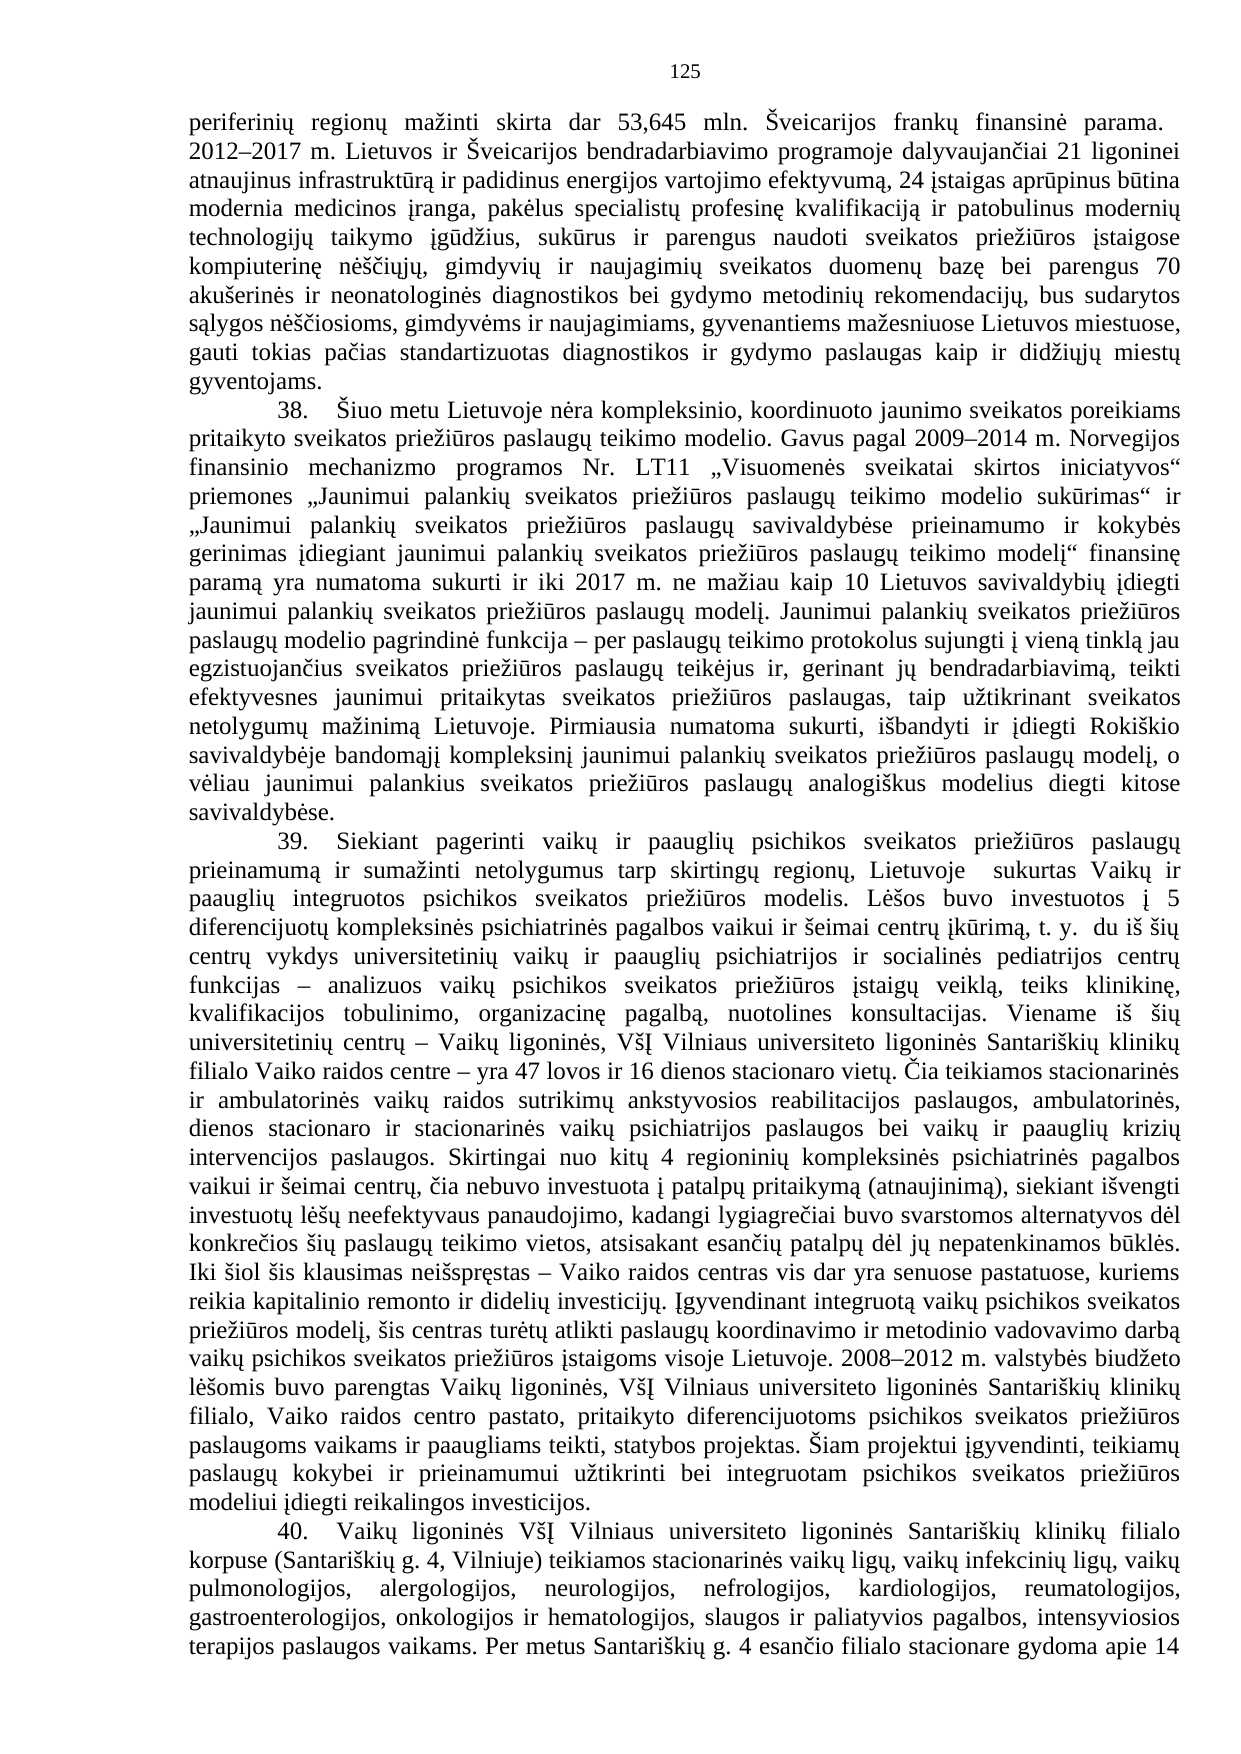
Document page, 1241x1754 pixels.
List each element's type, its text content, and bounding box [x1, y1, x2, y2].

text 38. Šiuo metu Lietuvoje nėra kompleksinio, koordinuoto jaunimo sveikatos poreikiams pritaikyto sveikatos priežiūros paslaugų teikimo modelio. Gavus pagal 2009–2014 m. Norvegijos finansinio mechanizmo programos Nr. LT11 „Visuomenės sveikatai skirtos iniciatyvos“ priemones „Jaunimui palankių sveikatos priežiūros paslaugų teikimo modelio sukūrimas“ ir „Jaunimui palankių sveikatos priežiūros paslaugų savivaldybėse prieinamumo ir kokybės gerinimas įdiegiant jaunimui palankių sveikatos priežiūros paslaugų teikimo modelį“ finansinę paramą yra numatoma sukurti ir iki 2017 m. ne mažiau kaip 10 Lietuvos savivaldybių įdiegti jaunimui palankių sveikatos priežiūros paslaugų modelį. Jaunimui palankių sveikatos priežiūros paslaugų modelio pagrindinė funkcija – per paslaugų teikimo protokolus sujungti į vieną tinklą jau egzistuojančius sveikatos priežiūros paslaugų teikėjus ir, gerinant jų bendradarbiavimą, teikti efektyvesnes jaunimui pritaikytas sveikatos priežiūros paslaugas, taip užtikrinant sveikatos netolygumų mažinimą Lietuvoje. Pirmiausia numatoma sukurti, išbandyti ir įdiegti Rokiškio savivaldybėje bandomąjį kompleksinį jaunimui palankių sveikatos priežiūros paslaugų modelį, o vėliau jaunimui palankius sveikatos priežiūros paslaugų analogiškus modelius diegti kitose savivaldybėse. [188, 395, 1181, 826]
text periferinių regionų mažinti skirta dar 53,645 mln. Šveicarijos frankų finansinė parama. 2012–2017 m. Lietuvos ir Šveicarijos bendradarbiavimo programoje dalyvaujančiai 21 ligoninei atnaujinus infrastruktūrą ir padidinus energijos vartojimo efektyvumą, 24 įstaigas aprūpinus būtina modernia medicinos įranga, pakėlus specialistų profesinę kvalifikaciją ir patobulinus modernių technologijų taikymo įgūdžius, sukūrus ir parengus naudoti sveikatos priežiūros įstaigose kompiuterinę nėščiųjų, gimdyvių ir naujagimių sveikatos duomenų bazę bei parengus 70 akušerinės ir neonatologinės diagnostikos bei gydymo metodinių rekomendacijų, bus sudarytos sąlygos nėščiosioms, gimdyvėms ir naujagimiams, gyvenantiems mažesniuose Lietuvos miestuose, gauti tokias pačias standartizuotas diagnostikos ir gydymo paslaugas kaip ir didžiųjų miestų gyventojams. [188, 107, 1181, 395]
text 40. Vaikų ligoninės VšĮ Vilniaus universiteto ligoninės Santariškių klinikų filialo korpuse (Santariškių g. 4, Vilniuje) teikiamos stacionarinės vaikų ligų, vaikų infekcinių ligų, vaikų pulmonologijos, alergologijos, neurologijos, nefrologijos, kardiologijos, reumatologijos, gastroenterologijos, onkologijos ir hematologijos, slaugos ir paliatyvios pagalbos, intensyviosios terapijos paslaugos vaikams. Per metus Santariškių g. 4 esančio filialo stacionare gydoma apie 14 [188, 1516, 1181, 1660]
text 39. Siekiant pagerinti vaikų ir paauglių psichikos sveikatos priežiūros paslaugų prieinamumą ir sumažinti netolygumus tarp skirtingų regionų, Lietuvoje sukurtas Vaikų ir paauglių integruotos psichikos sveikatos priežiūros modelis. Lėšos buvo investuotos į 5 diferencijuotų kompleksinės psichiatrinės pagalbos vaikui ir šeimai centrų įkūrimą, t. y. du iš šių centrų vykdys universitetinių vaikų ir paauglių psichiatrijos ir socialinės pediatrijos centrų funkcijas – analizuos vaikų psichikos sveikatos priežiūros įstaigų veiklą, teiks klinikinę, kvalifikacijos tobulinimo, organizacinę pagalbą, nuotolines konsultacijas. Viename iš šių universitetinių centrų – Vaikų ligoninės, VšĮ Vilniaus universiteto ligoninės Santariškių klinikų filialo Vaiko raidos centre – yra 47 lovos ir 16 dienos stacionaro vietų. Čia teikiamos stacionarinės ir ambulatorinės vaikų raidos sutrikimų ankstyvosios reabilitacijos paslaugos, ambulatorinės, dienos stacionaro ir stacionarinės vaikų psichiatrijos paslaugos bei vaikų ir paauglių krizių intervencijos paslaugos. Skirtingai nuo kitų 4 regioninių kompleksinės psichiatrinės pagalbos vaikui ir šeimai centrų, čia nebuvo investuota į patalpų pritaikymą (atnaujinimą), siekiant išvengti investuotų lėšų neefektyvaus panaudojimo, kadangi lygiagrečiai buvo svarstomos alternatyvos dėl konkrečios šių paslaugų teikimo vietos, atsisakant esančių patalpų dėl jų nepatenkinamos būklės. Iki šiol šis klausimas neišspręstas – Vaiko raidos centras vis dar yra senuose pastatuose, kuriems reikia kapitalinio remonto ir didelių investicijų. Įgyvendinant integruotą vaikų psichikos sveikatos priežiūros modelį, šis centras turėtų atlikti paslaugų koordinavimo ir metodinio vadovavimo darbą vaikų psichikos sveikatos priežiūros įstaigoms visoje Lietuvoje. 2008–2012 m. valstybės biudžeto lėšomis buvo parengtas Vaikų ligoninės, VšĮ Vilniaus universiteto ligoninės Santariškių klinikų filialo, Vaiko raidos centro pastato, pritaikyto diferencijuotoms psichikos sveikatos priežiūros paslaugoms vaikams ir paaugliams teikti, statybos projektas. Šiam projektui įgyvendinti, teikiamų paslaugų kokybei ir prieinamumui užtikrinti bei integruotam psichikos sveikatos priežiūros modeliui įdiegti reikalingos investicijos. [188, 826, 1181, 1516]
